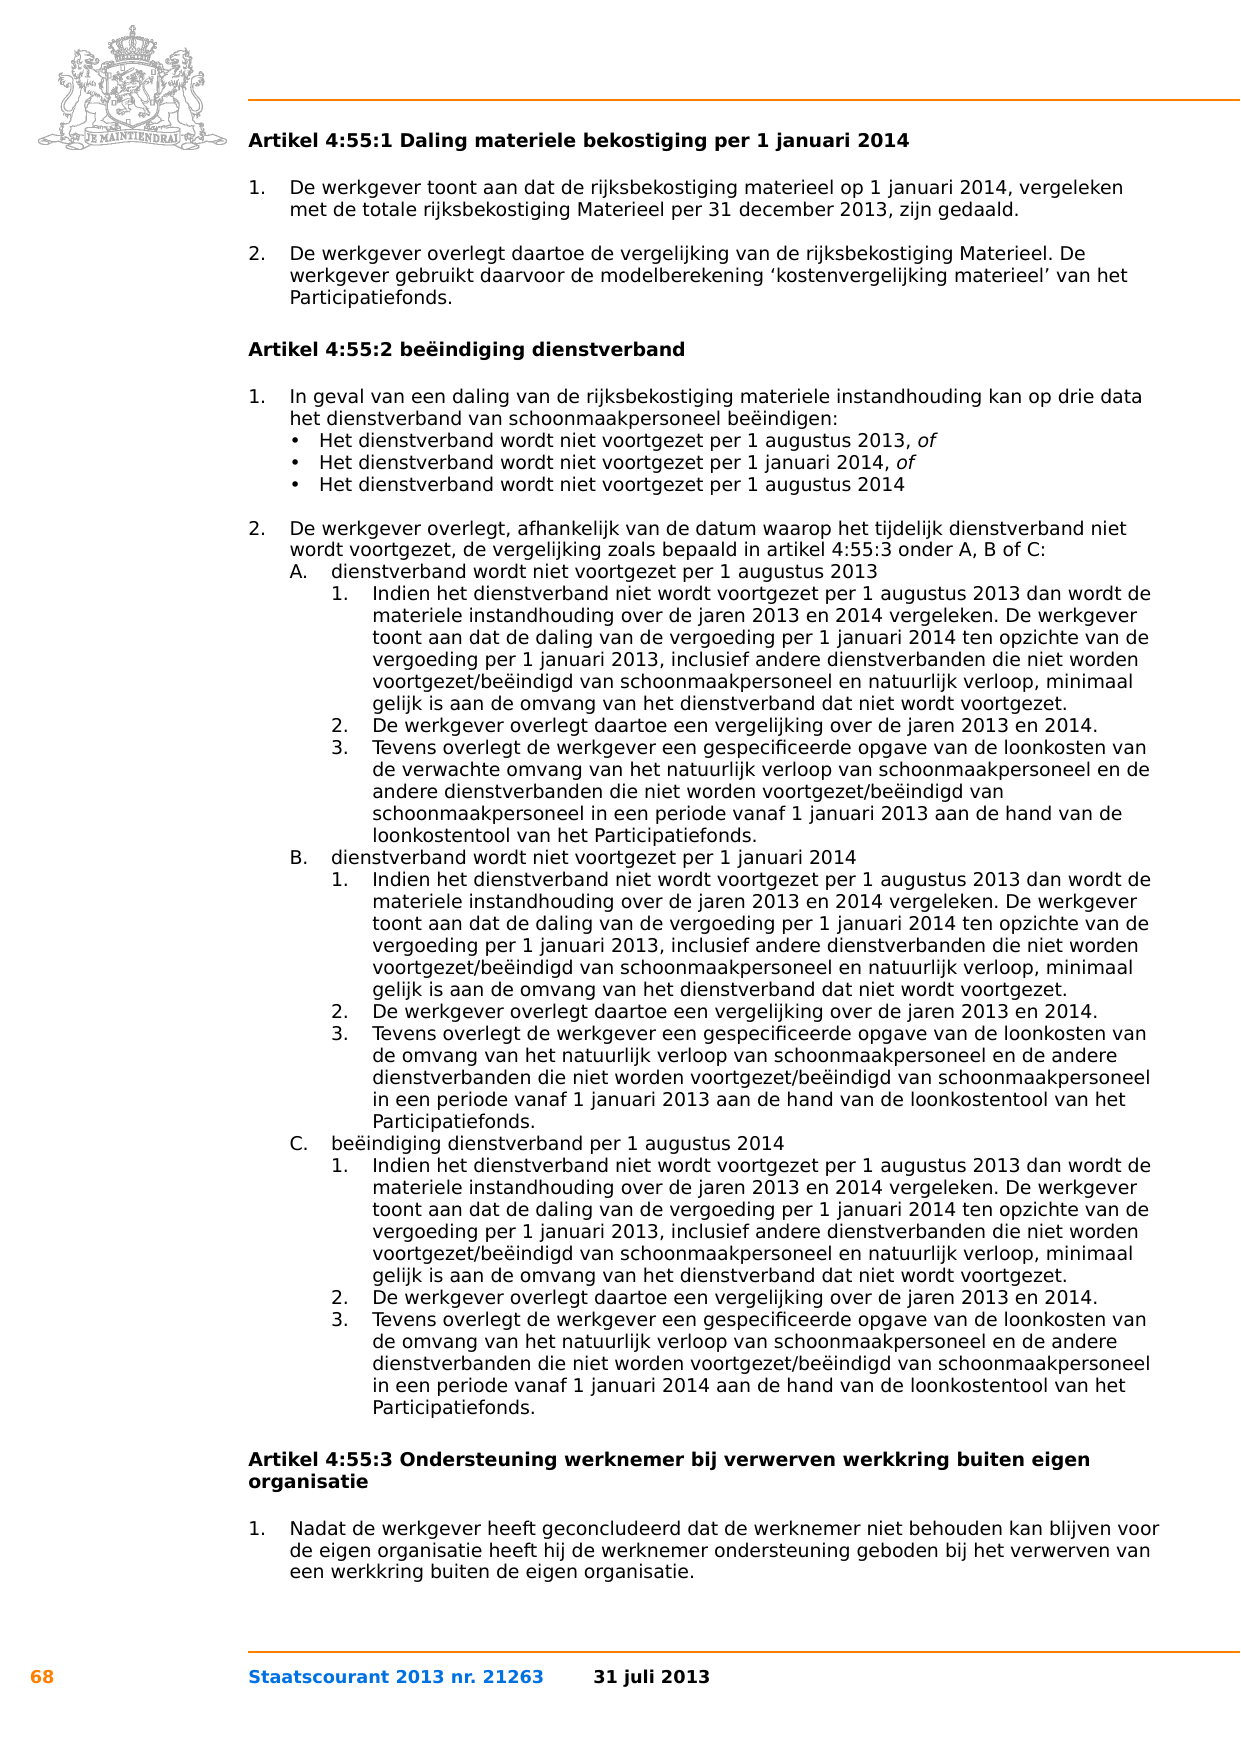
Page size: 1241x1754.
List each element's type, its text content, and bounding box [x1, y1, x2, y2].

text 1. In geval van een daling van de rijksbekostiging materiele instandhouding kan op drie data het dienstverband van schoonmaakpersoneel beëindigen: [248, 386, 1163, 429]
text 3. Tevens overlegt de werkgever een gespecificeerde opgave van de loonkosten van de omvang van het natuurlijk verloop van schoonmaakpersoneel en de andere dienstverbanden die niet worden voortgezet/beëindigd van schoonmaakpersoneel in een periode vanaf 1 januari 2013 aan de hand van de loonkostentool van het Participatiefonds. [331, 1023, 1163, 1133]
text 1. Indien het dienstverband niet wordt voortgezet per 1 augustus 2013 dan wordt de materiele instandhouding over de jaren 2013 en 2014 vergeleken. De werkgever toont aan dat de daling van de vergoeding per 1 januari 2014 ten opzichte van de vergoeding per 1 januari 2013, inclusief andere dienstverbanden die niet worden voortgezet/beëindigd van schoonmaakpersoneel en natuurlijk verloop, minimaal gelijk is aan de omvang van het dienstverband dat niet wordt voortgezet. [331, 583, 1163, 715]
text 2. De werkgever overlegt daartoe de vergelijking van de rijksbekostiging Materieel. De werkgever gebruikt daarvoor de modelberekening ‘kostenvergelijking materieel’ van het Participatiefonds. [248, 243, 1163, 309]
subtitle Artikel 4:55:2 beëindiging dienstverband [248, 339, 1163, 361]
text 1. Indien het dienstverband niet wordt voortgezet per 1 augustus 2013 dan wordt de materiele instandhouding over de jaren 2013 en 2014 vergeleken. De werkgever toont aan dat de daling van de vergoeding per 1 januari 2014 ten opzichte van de vergoeding per 1 januari 2013, inclusief andere dienstverbanden die niet worden voortgezet/beëindigd van schoonmaakpersoneel en natuurlijk verloop, minimaal gelijk is aan de omvang van het dienstverband dat niet wordt voortgezet. [331, 869, 1163, 1001]
text 3. Tevens overlegt de werkgever een gespecificeerde opgave van de loonkosten van de omvang van het natuurlijk verloop van schoonmaakpersoneel en de andere dienstverbanden die niet worden voortgezet/beëindigd van schoonmaakpersoneel in een periode vanaf 1 januari 2014 aan de hand van de loonkostentool van het Participatiefonds. [331, 1309, 1163, 1418]
text 2. De werkgever overlegt, afhankelijk van de datum waarop het tijdelijk dienstverband niet wordt voortgezet, de vergelijking zoals bepaald in artikel 4:55:3 onder A, B of C: [248, 517, 1163, 561]
text 1. Nadat de werkgever heeft geconcludeerd dat de werknemer niet behouden kan blijven voor de eigen organisatie heeft hij de werknemer ondersteuning geboden bij het verwerven van een werkkring buiten de eigen organisatie. [248, 1517, 1163, 1583]
text • Het dienstverband wordt niet voortgezet per 1 januari 2014, of [289, 452, 1163, 473]
text 2. De werkgever overlegt daartoe een vergelijking over de jaren 2013 en 2014. [331, 1001, 1163, 1023]
text 1. De werkgever toont aan dat de rijksbekostiging materieel op 1 januari 2014, vergeleken met de totale rijksbekostiging Materieel per 31 december 2013, zijn gedaald. [248, 177, 1163, 221]
subtitle Artikel 4:55:3 Ondersteuning werknemer bij verwerven werkkring buiten eigen organisatie [248, 1448, 1163, 1492]
text 2. De werkgever overlegt daartoe een vergelijking over de jaren 2013 en 2014. [331, 1287, 1163, 1309]
text 3. Tevens overlegt de werkgever een gespecificeerde opgave van de loonkosten van de verwachte omvang van het natuurlijk verloop van schoonmaakpersoneel en de andere dienstverbanden die niet worden voortgezet/beëindigd van schoonmaakpersoneel in een periode vanaf 1 januari 2013 aan de hand van de loonkostentool van het Participatiefonds. [331, 737, 1163, 847]
text A. dienstverband wordt niet voortgezet per 1 augustus 2013 [289, 561, 1163, 583]
picture [38, 25, 227, 150]
text B. dienstverband wordt niet voortgezet per 1 januari 2014 [289, 847, 1163, 869]
text • Het dienstverband wordt niet voortgezet per 1 augustus 2014 [289, 473, 1163, 496]
subtitle Artikel 4:55:1 Daling materiele bekostiging per 1 januari 2014 [248, 130, 1163, 152]
text • Het dienstverband wordt niet voortgezet per 1 augustus 2013, of [289, 429, 1163, 452]
text 2. De werkgever overlegt daartoe een vergelijking over de jaren 2013 en 2014. [331, 715, 1163, 737]
text 1. Indien het dienstverband niet wordt voortgezet per 1 augustus 2013 dan wordt de materiele instandhouding over de jaren 2013 en 2014 vergeleken. De werkgever toont aan dat de daling van de vergoeding per 1 januari 2014 ten opzichte van de vergoeding per 1 januari 2013, inclusief andere dienstverbanden die niet worden voortgezet/beëindigd van schoonmaakpersoneel en natuurlijk verloop, minimaal gelijk is aan de omvang van het dienstverband dat niet wordt voortgezet. [331, 1155, 1163, 1287]
text C. beëindiging dienstverband per 1 augustus 2014 [289, 1133, 1163, 1155]
